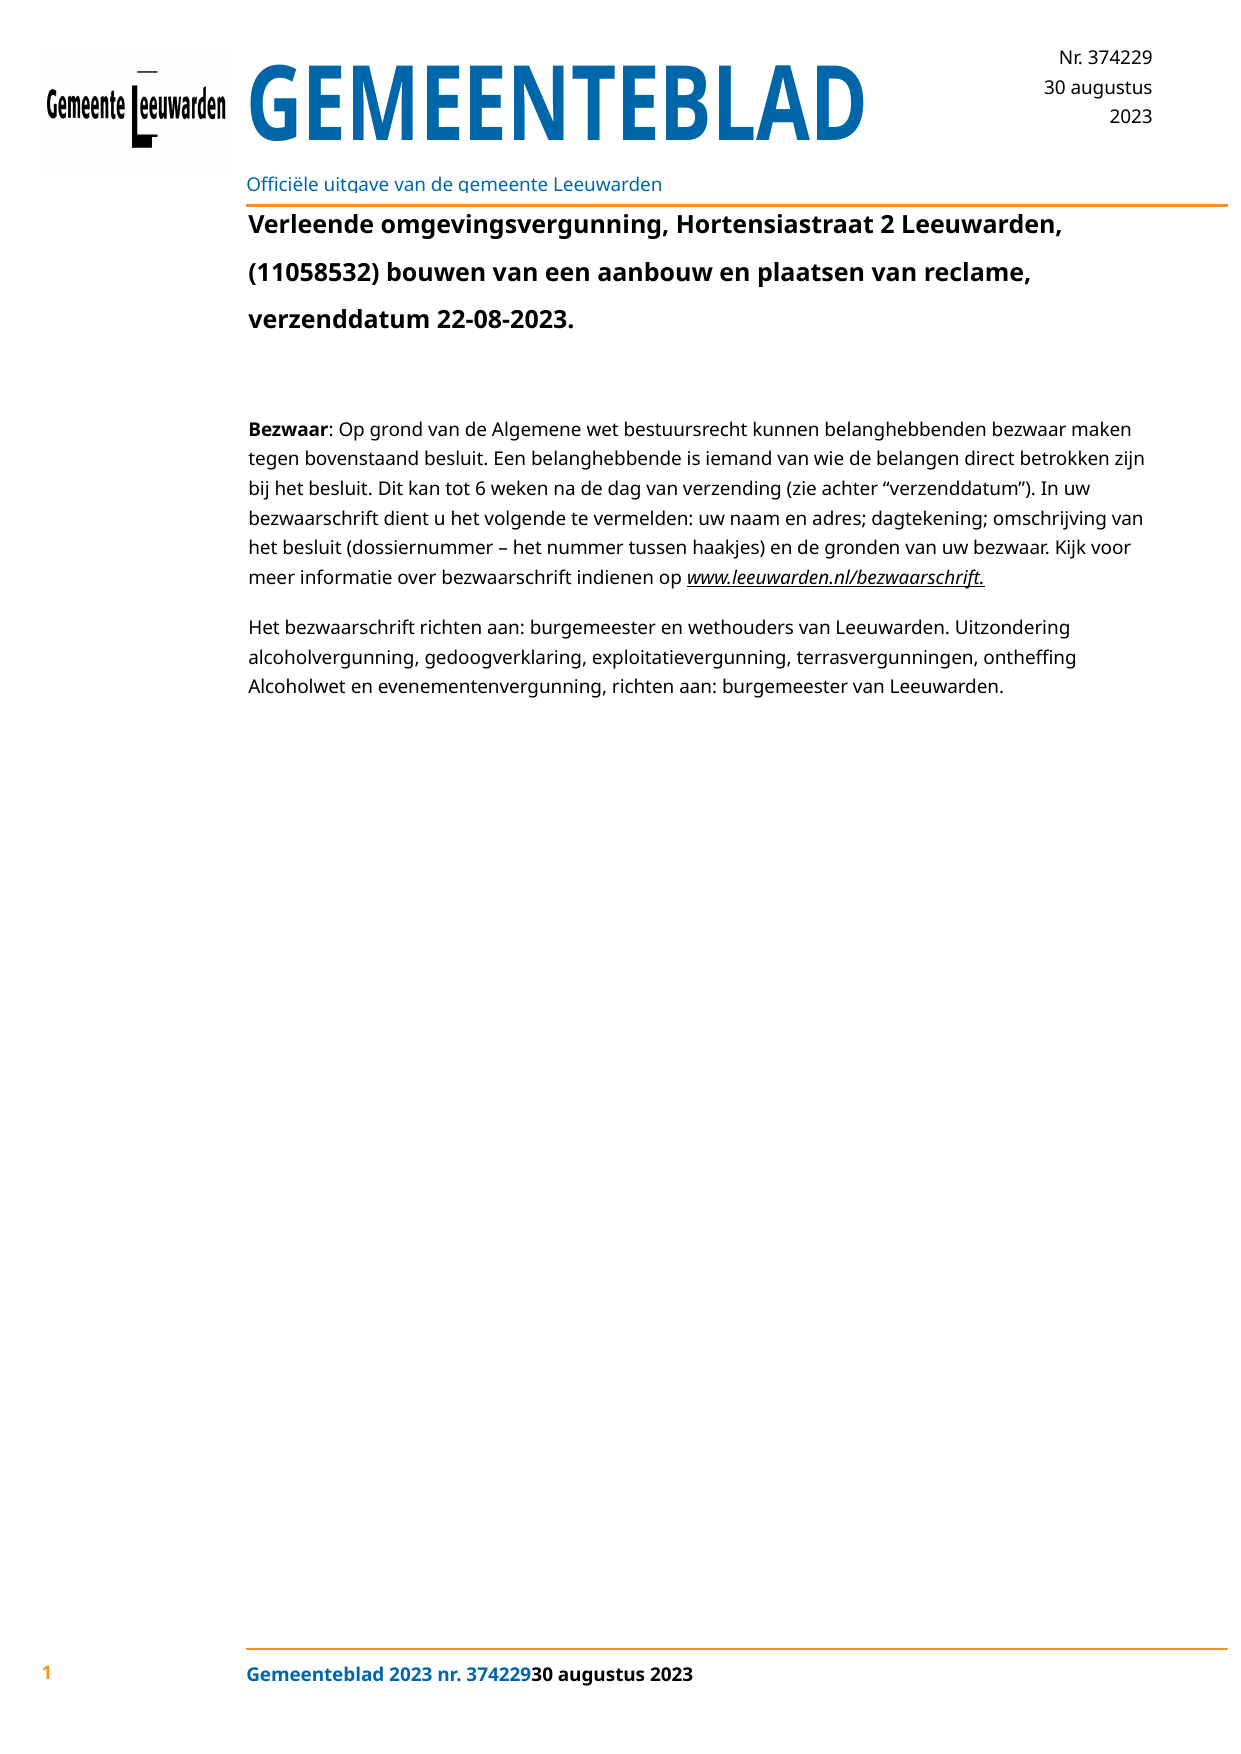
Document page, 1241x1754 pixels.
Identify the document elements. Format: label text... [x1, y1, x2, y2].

text Het bezwaarschrift richten aan: burgemeester en wethouders van Leeuwarden. Uitzondering alcoholvergunning, gedoogverklaring, exploitatievergunning, terrasvergunningen, ontheffing Alcoholwet en evenementenvergunning, richten aan: burgemeester van Leeuwarden. [248, 614, 1152, 699]
text Verleende omgevingsvergunning, Hortensiastraat 2 Leeuwarden, (11058532) bouwen van een aanbouw en plaatsen van reclame, verzenddatum 22-08-2023. [248, 207, 1152, 336]
text Bezwaar: Op grond van de Algemene wet bestuursrecht kunnen belanghebbenden bezwaar maken tegen bovenstaand besluit. Een belanghebbende is iemand van wie de belangen direct betrokken zijn bij het besluit. Dit kan tot 6 weken na de dag van verzending (zie achter “verzenddatum”). In uw bezwaarschrift dient u het volgende te vermelden: uw naam en adres; dagtekening; omschrijving van het besluit (dossiernummer – het nummer tussen haakjes) en de gronden van uw bezwaar. Kijk voor meer informatie over bezwaarschrift indienen op www.leeuwarden.nl/bezwaarschrift. [248, 416, 1152, 589]
picture [41, 47, 231, 172]
